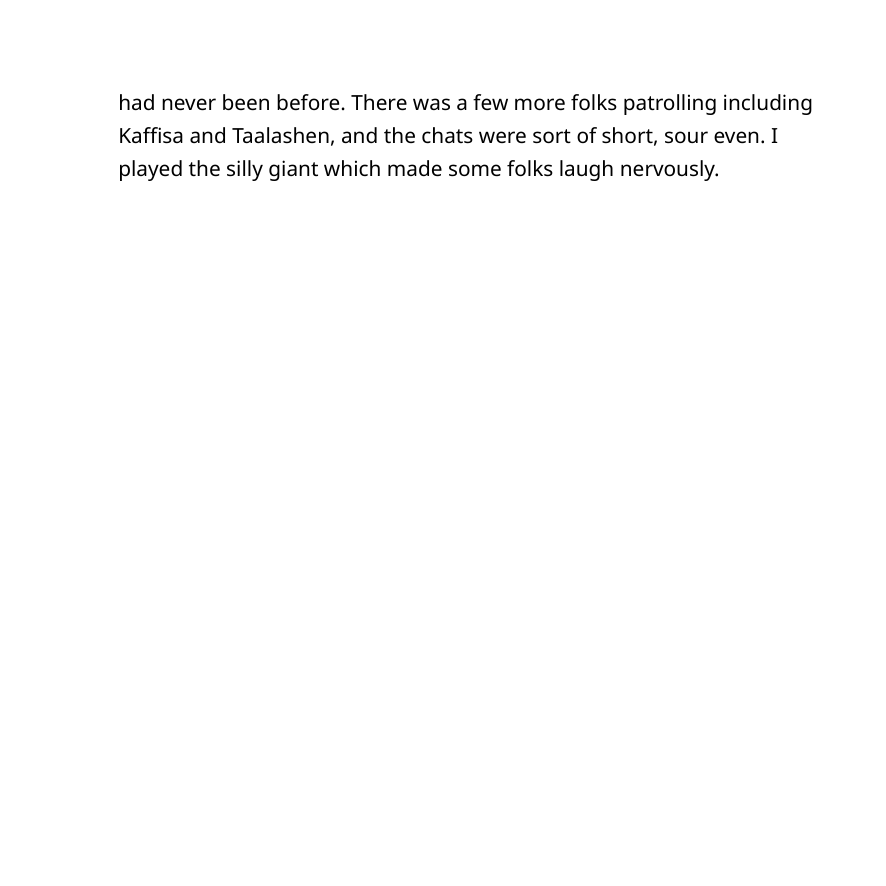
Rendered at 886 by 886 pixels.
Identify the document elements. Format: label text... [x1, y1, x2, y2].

text had never been before. There was a few more folks patrolling including Kaffisa and Taalashen, and the chats were sort of short, sour even. I played the silly giant which made some folks laugh nervously. [118, 88, 827, 182]
